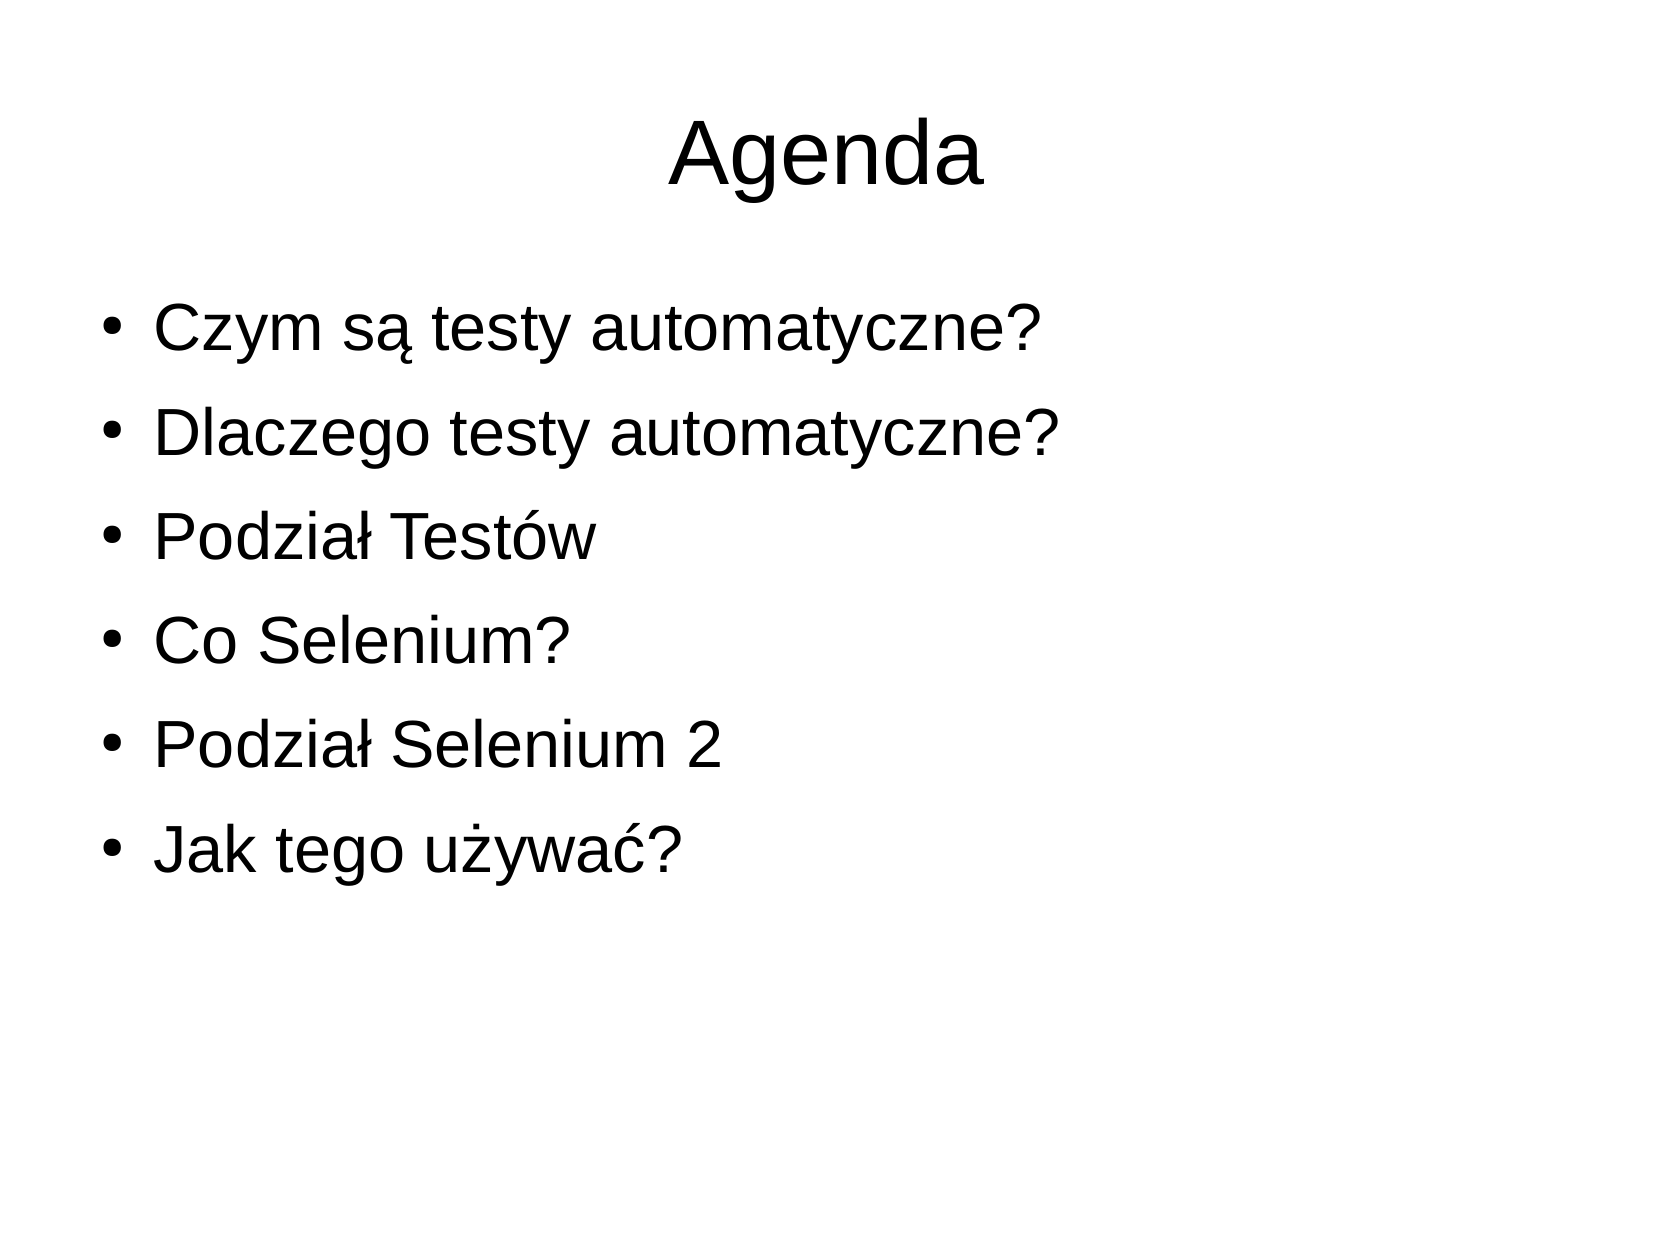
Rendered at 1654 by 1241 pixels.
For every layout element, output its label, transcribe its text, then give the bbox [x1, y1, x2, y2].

list Czym są testy automatyczne? Dlaczego testy automatyczne? Podział Testów Co Selenium? Podział Selenium 2 Jak tego używać? [82, 290, 1571, 1010]
title Agenda [82, 49, 1571, 257]
